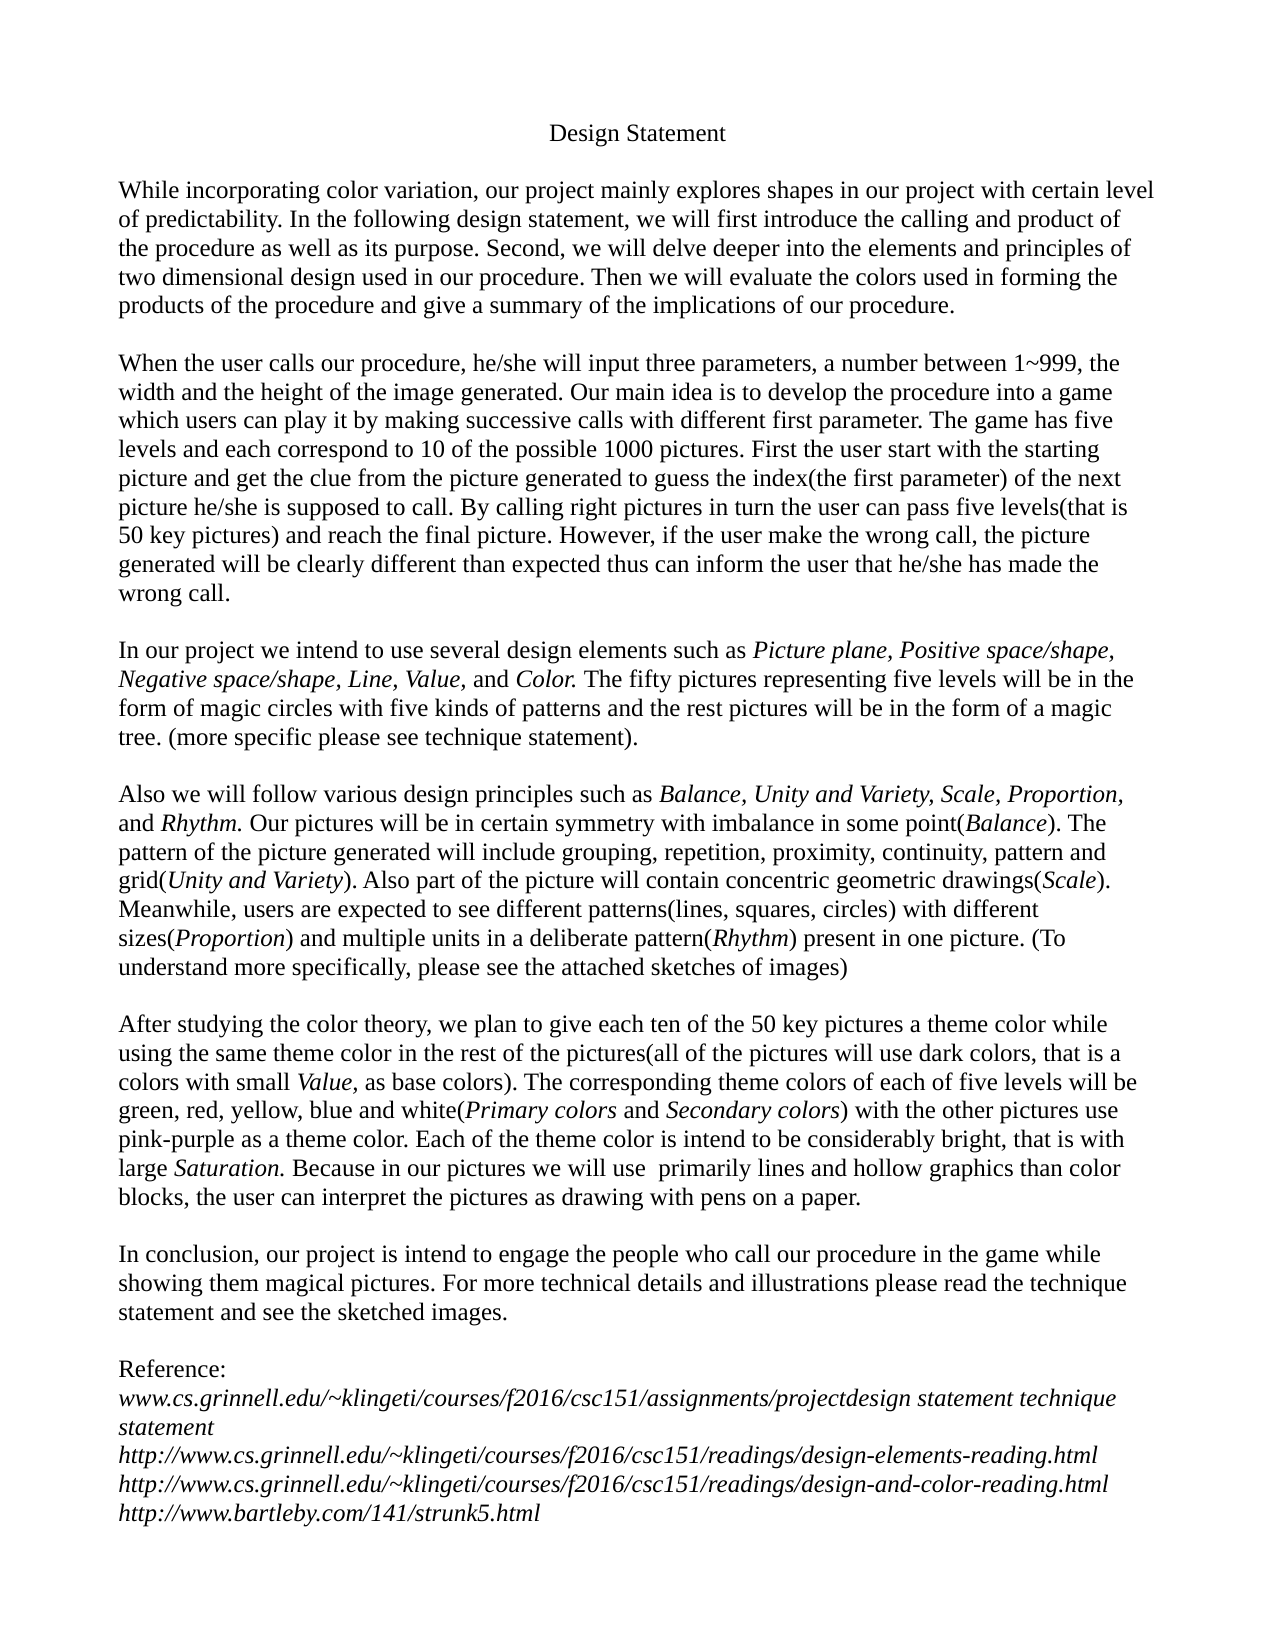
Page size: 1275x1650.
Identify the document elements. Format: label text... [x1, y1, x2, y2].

text Also we will follow various design principles such as Balance, Unity and Variety, Scale, Proportion, and Rhythm. Our pictures will be in certain symmetry with imbalance in some point(Balance). The pattern of the picture generated will include grouping, repetition, proximity, continuity, pattern and grid(Unity and Variety). Also part of the picture will contain concentric geometric drawings(Scale). Meanwhile, users are expected to see different patterns(lines, squares, circles) with different sizes(Proportion) and multiple units in a deliberate pattern(Rhythm) present in one picture. (To understand more specifically, please see the attached sketches of images) [118, 779, 1157, 981]
text When the user calls our procedure, he/she will input three parameters, a number between 1~999, the width and the height of the image generated. Our main idea is to develop the procedure into a game which users can play it by making successive calls with different first parameter. The game has five levels and each correspond to 10 of the possible 1000 pictures. First the user start with the starting picture and get the clue from the picture generated to guess the index(the first parameter) of the next picture he/she is supposed to call. By calling right pictures in turn the user can pass five levels(that is 50 key pictures) and reach the final picture. However, if the user make the wrong call, the picture generated will be clearly different than expected thus can inform the user that he/she has made the wrong call. [118, 348, 1157, 607]
text In our project we intend to use several design elements such as Picture plane, Positive space/shape, Negative space/shape, Line, Value, and Color. The fifty pictures representing five levels will be in the form of magic circles with five kinds of patterns and the rest pictures will be in the form of a magic tree. (more specific please see technique statement). [118, 636, 1157, 751]
text http://www.cs.grinnell.edu/~klingeti/courses/f2016/csc151/readings/design-elements-reading.html [118, 1441, 1157, 1469]
text After studying the color theory, we plan to give each ten of the 50 key pictures a theme color while using the same theme color in the rest of the pictures(all of the pictures will use dark colors, that is a colors with small Value, as base colors). The corresponding theme colors of each of five levels will be green, red, yellow, blue and white(Primary colors and Secondary colors) with the other pictures use pink-purple as a theme color. Each of the theme color is intend to be considerably bright, that is with large Saturation. Because in our pictures we will use primarily lines and hollow graphics than color blocks, the user can interpret the pictures as drawing with pens on a paper. [118, 1009, 1157, 1211]
text www.cs.grinnell.edu/~klingeti/courses/f2016/csc151/assignments/projectdesign statement technique statement [118, 1383, 1157, 1441]
text http://www.cs.grinnell.edu/~klingeti/courses/f2016/csc151/readings/design-and-color-reading.html [118, 1469, 1157, 1498]
text In conclusion, our project is intend to engage the people who call our procedure in the game while showing them magical pictures. For more technical details and illustrations please read the technique statement and see the sketched images. [118, 1239, 1157, 1326]
text Design Statement [118, 118, 1157, 147]
text Reference: [118, 1354, 1157, 1383]
text While incorporating color variation, our project mainly explores shapes in our project with certain level of predictability. In the following design statement, we will first introduce the calling and product of the procedure as well as its purpose. Second, we will delve deeper into the elements and principles of two dimensional design used in our procedure. Then we will evaluate the colors used in forming the products of the procedure and give a summary of the implications of our procedure. [118, 176, 1157, 319]
text http://www.bartleby.com/141/strunk5.html [118, 1498, 1157, 1527]
